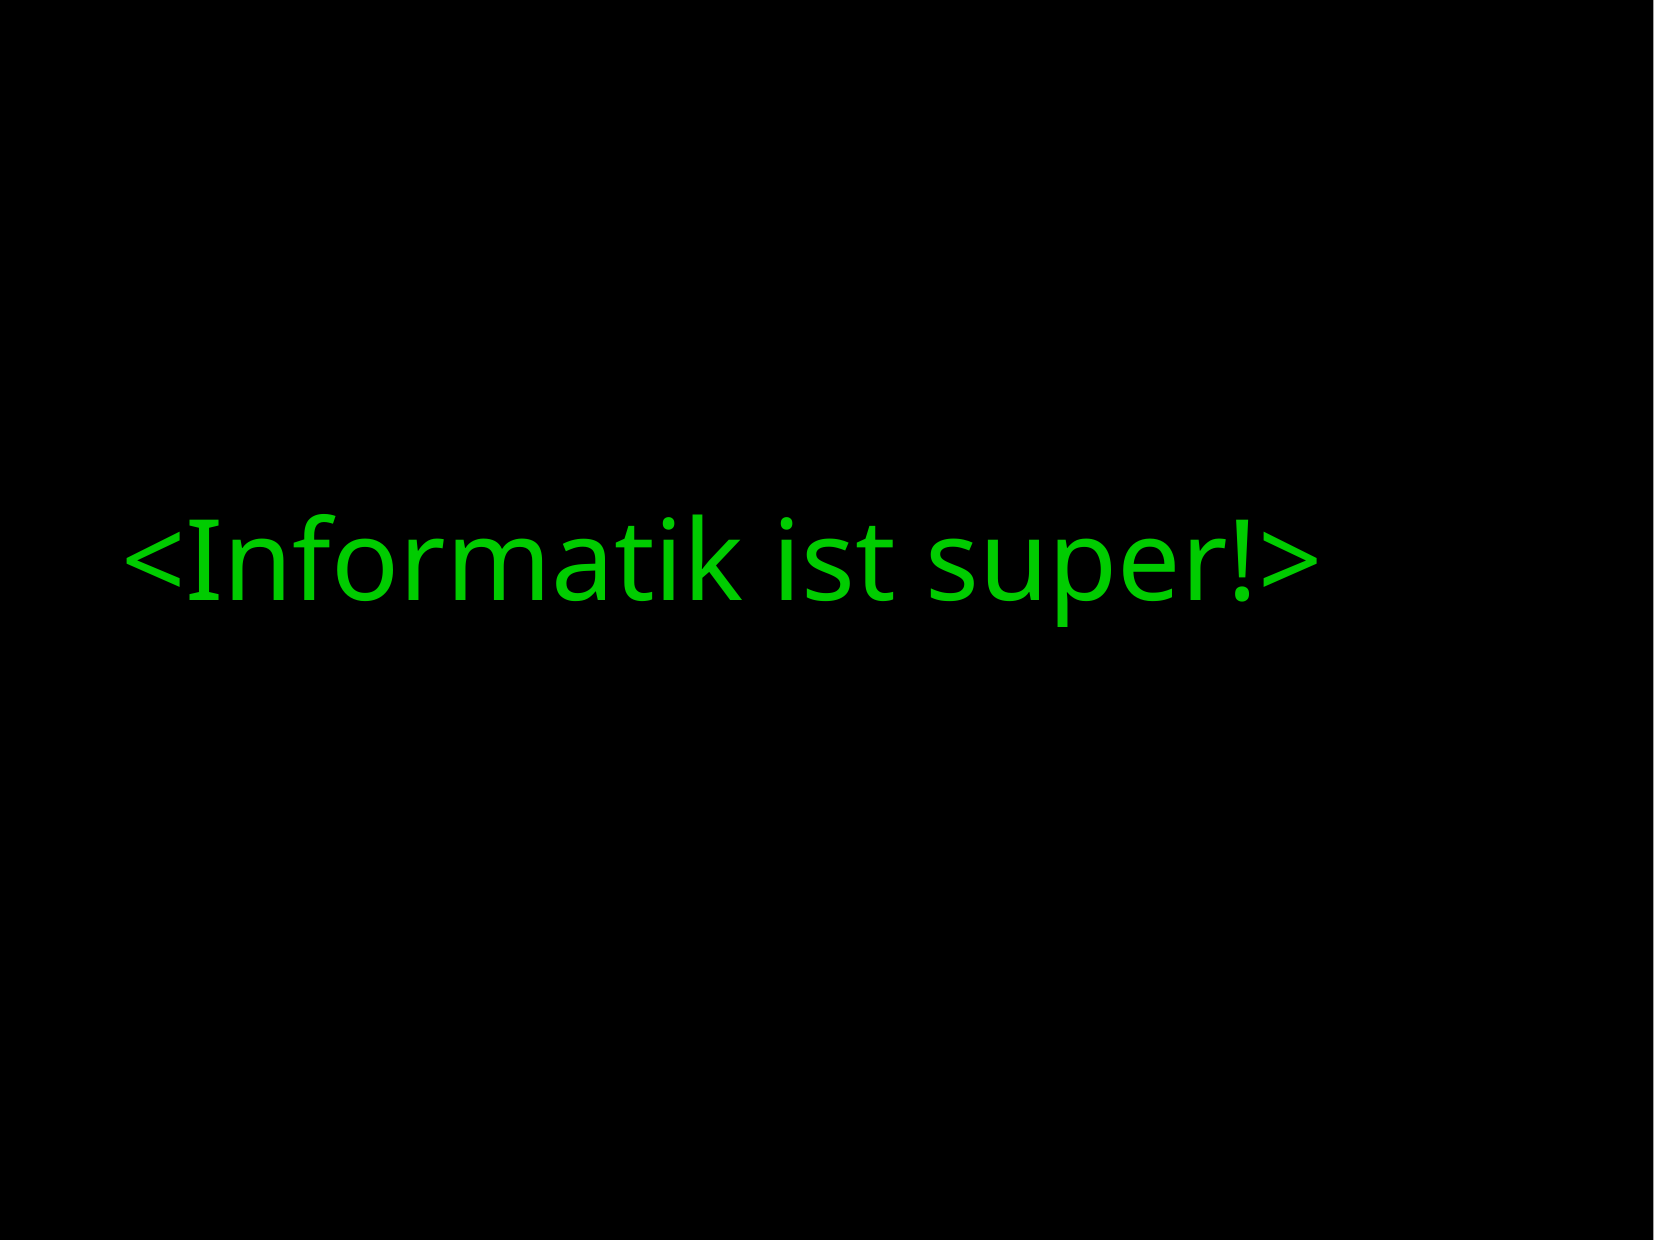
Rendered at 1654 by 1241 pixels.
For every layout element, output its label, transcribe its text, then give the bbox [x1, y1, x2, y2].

text_box <Informatik ist super!> [106, 472, 1549, 658]
